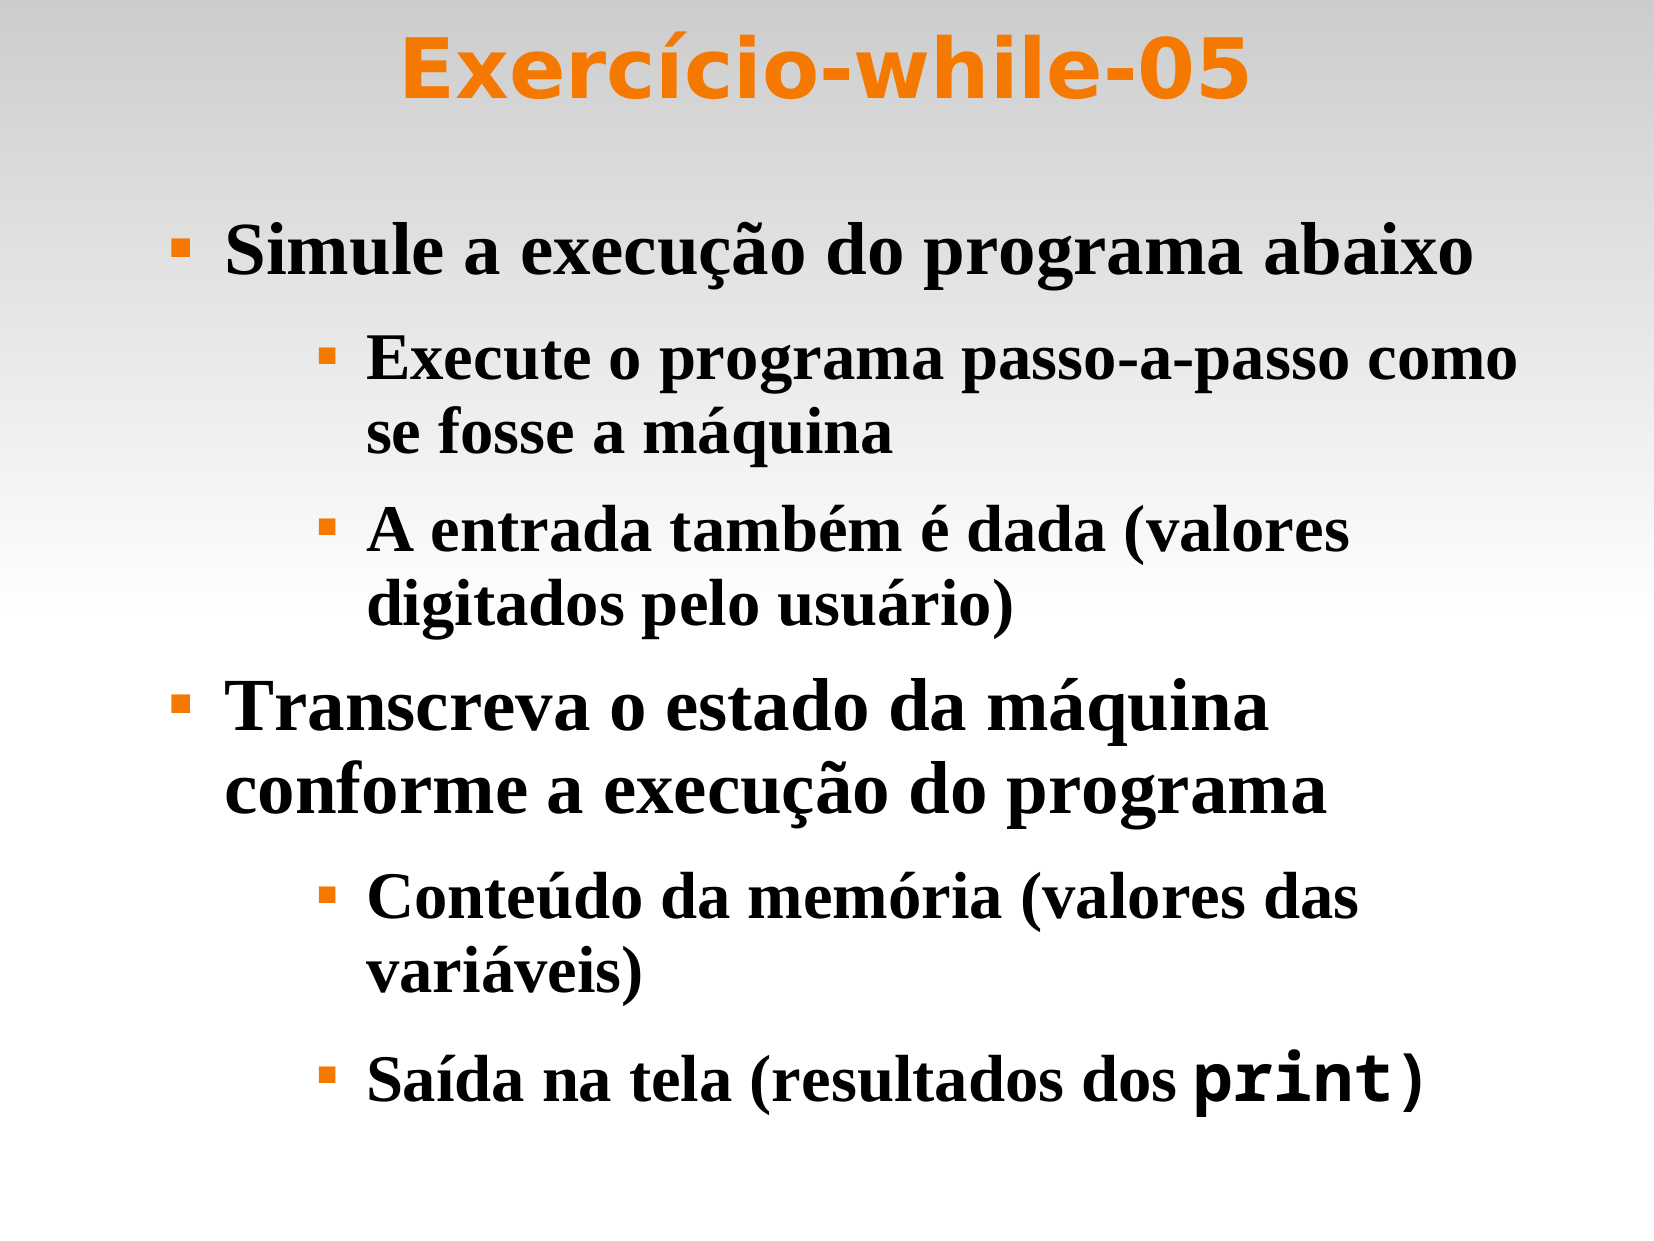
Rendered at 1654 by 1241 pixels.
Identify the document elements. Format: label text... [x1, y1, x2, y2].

title Exercício-while-05 [82, 0, 1571, 174]
list Simule a execução do programa abaixo Execute o programa passo-a-passo como se fosse a máquina A entrada também é dada (valores digitados pelo usuário) Transcreva o estado da máquina conforme a execução do programa Conteúdo da memória (valores das variáveis) Saída na tela (resultados dos print) [82, 207, 1571, 1238]
